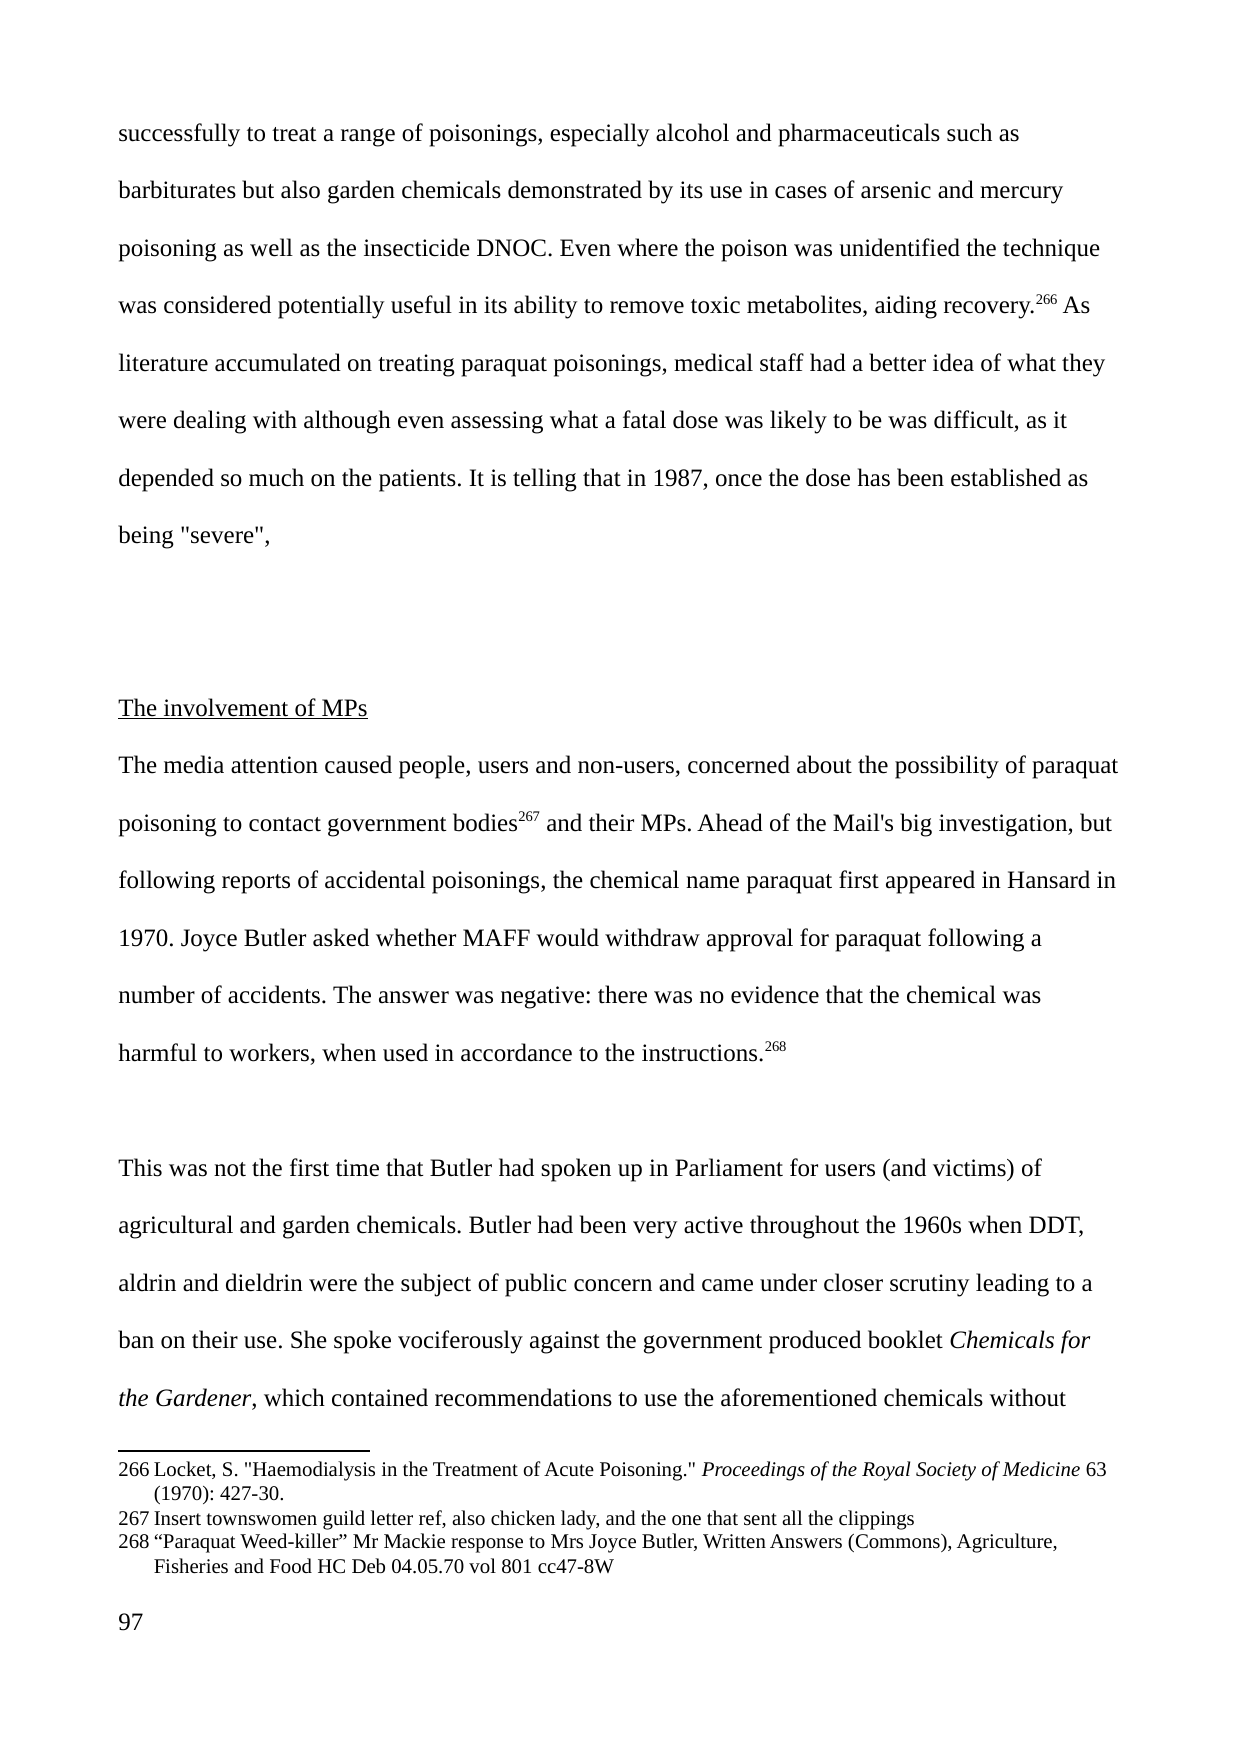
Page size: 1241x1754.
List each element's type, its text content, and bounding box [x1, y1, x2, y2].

text This was not the first time that Butler had spoken up in Parliament for users (and victims) of agricultural and garden chemicals. Butler had been very active throughout the 1960s when DDT, aldrin and dieldrin were the subject of public concern and came under closer scrutiny leading to a ban on their use. She spoke vociferously against the government produced booklet Chemicals for the Gardener, which contained recommendations to use the aforementioned chemicals without [118, 1153, 1122, 1412]
text Locket, S. "Haemodialysis in the Treatment of Acute Poisoning." Proceedings of the Royal Society of Medicine 63 (1970): 427-30. [118, 1457, 1122, 1505]
text successfully to treat a range of poisonings, especially alcohol and pharmaceuticals such as barbiturates but also garden chemicals demonstrated by its use in cases of arsenic and mercury poisoning as well as the insecticide DNOC. Even where the poison was unidentified the technique was considered potentially useful in its ability to remove toxic metabolites, aiding recovery. As literature accumulated on treating paraquat poisonings, medical staff had a better idea of what they were dealing with although even assessing what a fatal dose was likely to be was difficult, as it depended so much on the patients. It is telling that in 1987, once the dose has been established as being "severe", [118, 118, 1122, 549]
text The media attention caused people, users and non-users, concerned about the possibility of paraquat poisoning to contact government bodies and their MPs. Ahead of the Mail's big investigation, but following reports of accidental poisonings, the chemical name paraquat first appeared in Hansard in 1970. Joyce Butler asked whether MAFF would withdraw approval for paraquat following a number of accidents. The answer was negative: there was no evidence that the chemical was harmful to workers, when used in accordance to the instructions. [118, 751, 1122, 1067]
text “Paraquat Weed-killer” Mr Mackie response to Mrs Joyce Butler, Written Answers (Commons), Agriculture, Fisheries and Food HC Deb 04.05.70 vol 801 cc47-8W [118, 1529, 1122, 1578]
text Insert townswomen guild letter ref, also chicken lady, and the one that sent all the clippings [118, 1505, 1122, 1529]
text The involvement of MPs [118, 693, 1122, 722]
